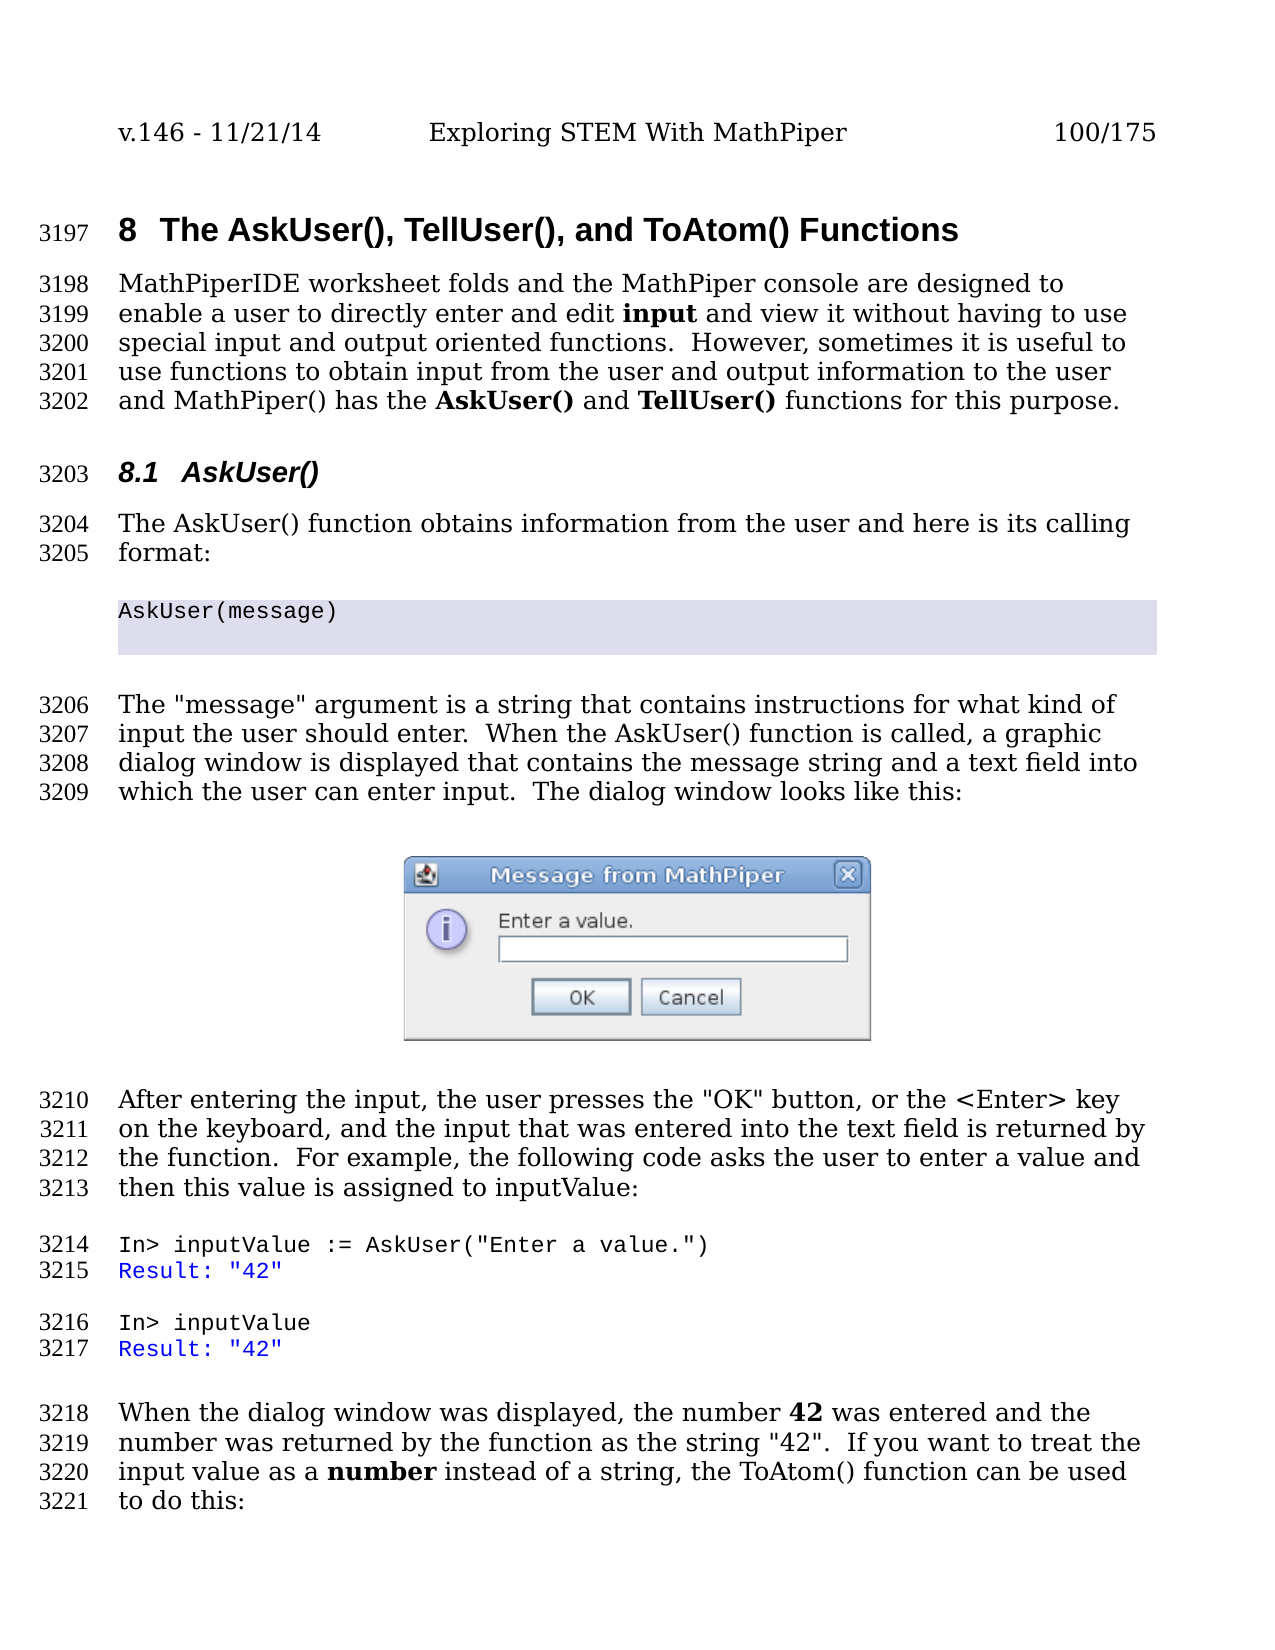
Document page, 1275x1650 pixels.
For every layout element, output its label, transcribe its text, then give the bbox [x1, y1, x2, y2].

subtitle AskUser() [118, 455, 1157, 488]
table_header AskUser(message) [118, 600, 1157, 655]
text When the dialog window was displayed, the number 42 was entered and the number was returned by the function as the string "42". If you want to treat the input value as a number instead of a string, the ToAtom() function can be used to do this: [118, 1398, 1157, 1516]
subtitle The AskUser(), TellUser(), and ToAtom() Functions [118, 210, 1157, 248]
text The AskUser() function obtains information from the user and here is its calling format: [118, 509, 1157, 567]
text Result: "42" [118, 1338, 1157, 1363]
text The "message" argument is a string that contains instructions for what kind of input the user should enter. When the AskUser() function is called, a graphic dialog window is displayed that contains the message string and a text field into which the user can enter input. The dialog window looks like this: [118, 690, 1157, 806]
text In> inputValue := AskUser("Enter a value.") [118, 1234, 1157, 1260]
text Result: "42" [118, 1260, 1157, 1286]
text After entering the input, the user presses the "OK" button, or the <Enter> key on the keyboard, and the input that was entered into the text field is returned by the function. For example, the following code asks the user to enter a value and then this value is assigned to inputValue: [118, 1085, 1157, 1202]
text In> inputValue [118, 1312, 1157, 1338]
picture [403, 856, 872, 1041]
text MathPiperIDE worksheet folds and the MathPiper console are designed to enable a user to directly enter and edit input and view it without having to use special input and output oriented functions. However, sometimes it is useful to use functions to obtain input from the user and output information to the user and MathPiper() has the AskUser() and TellUser() functions for this purpose. [118, 269, 1157, 416]
